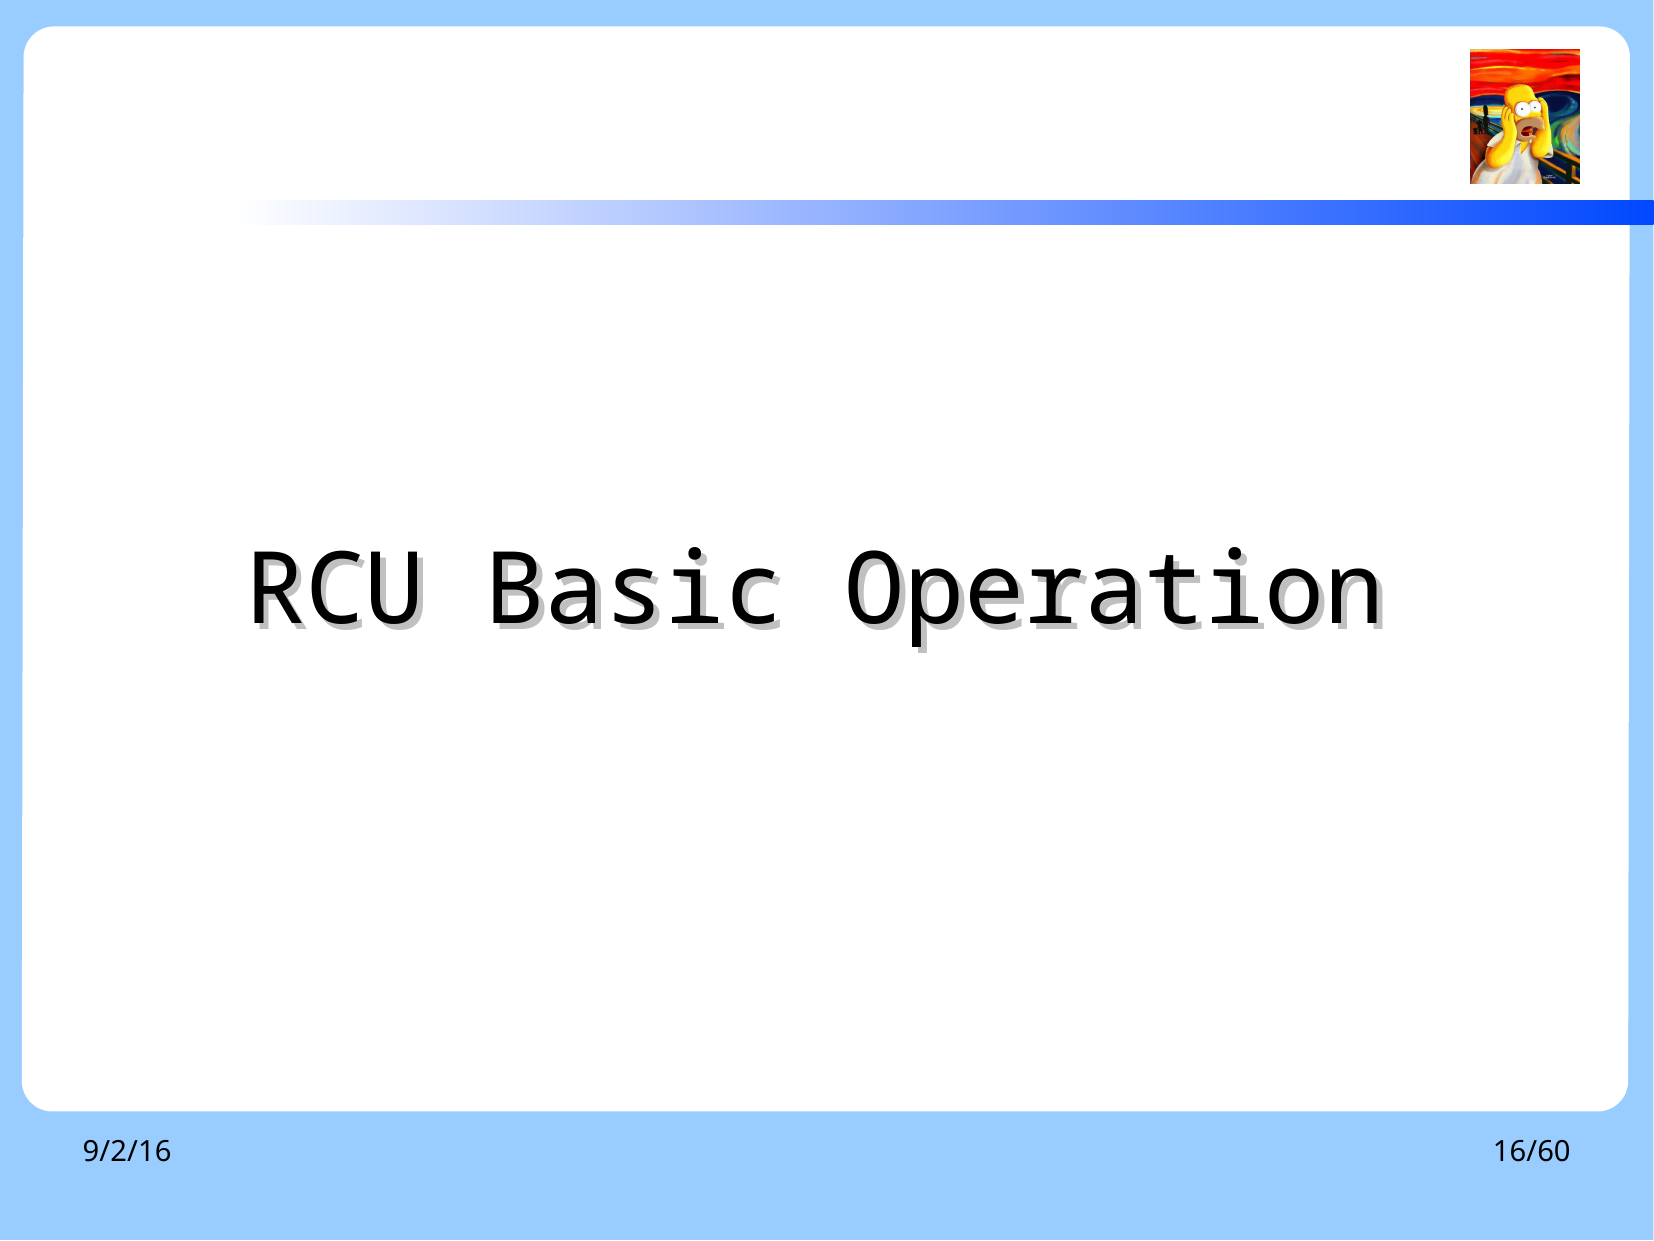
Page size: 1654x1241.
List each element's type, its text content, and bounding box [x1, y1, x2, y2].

subtitle RCU Basic Operation [171, 132, 1459, 1039]
picture [1470, 49, 1580, 184]
